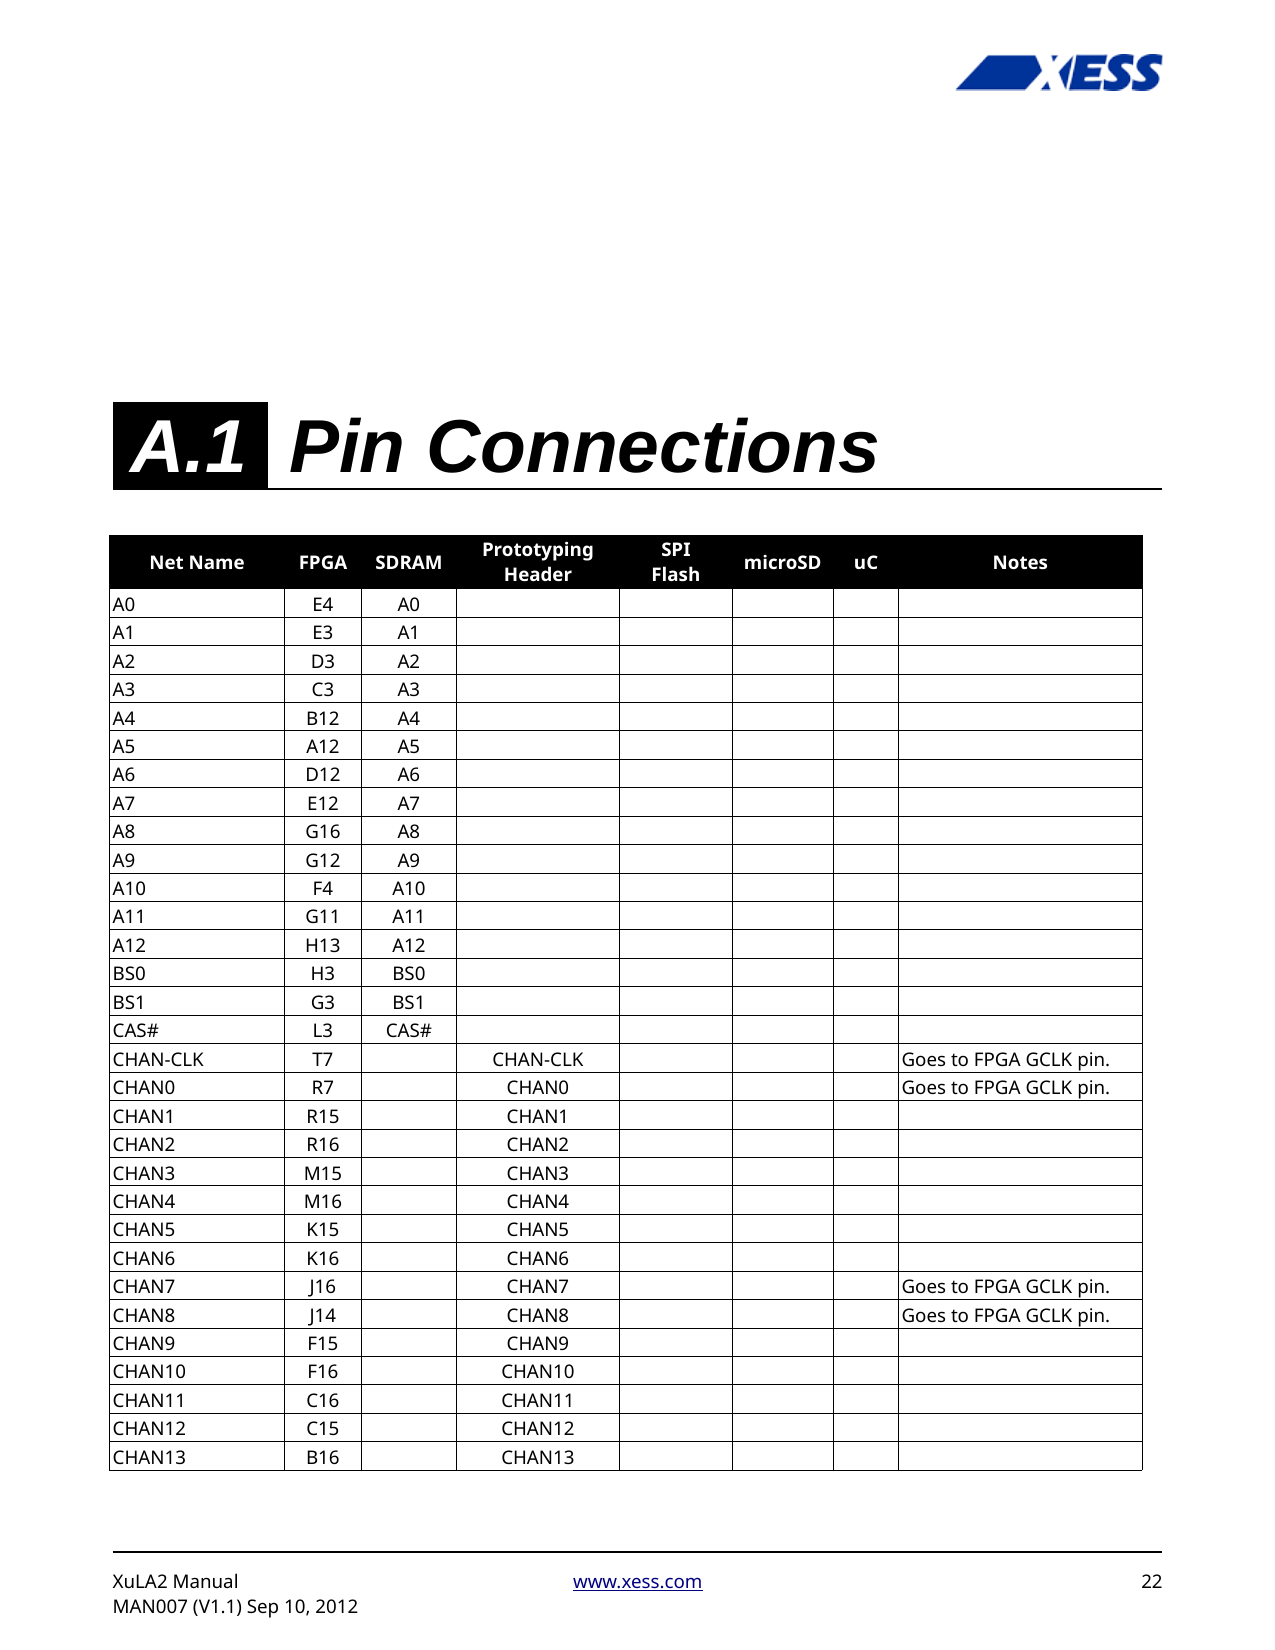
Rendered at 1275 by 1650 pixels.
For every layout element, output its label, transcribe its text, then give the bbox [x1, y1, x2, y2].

table_cell [620, 618, 732, 645]
table_cell [620, 703, 732, 730]
table_cell [733, 1442, 833, 1470]
table_cell [899, 845, 1142, 872]
table_cell [899, 646, 1142, 673]
table_cell C15 [285, 1414, 361, 1441]
table_cell A11 [362, 902, 456, 929]
table_cell G16 [285, 817, 361, 844]
table_cell [457, 874, 619, 901]
table_cell [620, 1329, 732, 1356]
table_cell [620, 1272, 732, 1299]
table_cell A7 [362, 788, 456, 816]
table_cell L3 [285, 1016, 361, 1043]
table_cell CHAN2 [457, 1130, 619, 1157]
table_cell CHAN10 [457, 1357, 619, 1384]
table_header microSD [733, 536, 833, 588]
table_cell [733, 1186, 833, 1214]
table_cell [834, 1442, 898, 1470]
table_cell [834, 987, 898, 1015]
table_cell [362, 1357, 456, 1384]
table_cell [834, 731, 898, 759]
table_cell [620, 1101, 732, 1128]
table_cell [834, 646, 898, 673]
table_cell [620, 1044, 732, 1072]
table_cell [362, 1044, 456, 1072]
table_cell A12 [362, 930, 456, 958]
table_cell A6 [362, 760, 456, 787]
table_cell [899, 817, 1142, 844]
table_cell H13 [285, 930, 361, 958]
table_cell CHAN8 [457, 1300, 619, 1327]
table_cell CHAN4 [457, 1186, 619, 1214]
table_cell [733, 1044, 833, 1072]
table_cell [620, 1215, 732, 1242]
table_cell [834, 930, 898, 958]
table_cell [620, 1357, 732, 1384]
table_cell [733, 1385, 833, 1413]
table_cell CHAN9 [457, 1329, 619, 1356]
table_cell [362, 1186, 456, 1214]
table_cell A9 [362, 845, 456, 872]
table_cell CHAN13 [457, 1442, 619, 1470]
table_header Notes [899, 536, 1142, 588]
table_cell [362, 1073, 456, 1100]
table_cell [620, 1243, 732, 1271]
table_cell A1 [110, 618, 284, 645]
table_cell [899, 703, 1142, 730]
table_cell [620, 731, 732, 759]
table_cell [733, 760, 833, 787]
table_cell [362, 1414, 456, 1441]
table_cell [834, 1300, 898, 1327]
table_cell [733, 1130, 833, 1157]
table_cell [733, 1101, 833, 1128]
table_cell [899, 760, 1142, 787]
table_cell [899, 1329, 1142, 1356]
table_cell Goes to FPGA GCLK pin. [899, 1044, 1142, 1072]
table_cell [834, 1215, 898, 1242]
table_cell [834, 1186, 898, 1214]
table_header Net Name [110, 536, 284, 588]
table_cell CHAN1 [110, 1101, 284, 1128]
table_cell A2 [362, 646, 456, 673]
table_cell [457, 646, 619, 673]
table_cell [620, 788, 732, 816]
table_cell [733, 703, 833, 730]
table_cell [899, 675, 1142, 702]
table_cell [733, 646, 833, 673]
table_cell CHAN5 [457, 1215, 619, 1242]
table_cell [834, 1243, 898, 1271]
table_cell [457, 618, 619, 645]
table_cell [733, 959, 833, 986]
table_cell [899, 1385, 1142, 1413]
table_cell [733, 1272, 833, 1299]
table_cell CHAN9 [110, 1329, 284, 1356]
table_cell CHAN7 [457, 1272, 619, 1299]
table_cell [899, 731, 1142, 759]
table_cell CHAN5 [110, 1215, 284, 1242]
table_cell CHAN0 [457, 1073, 619, 1100]
table_cell CHAN6 [457, 1243, 619, 1271]
table_cell [457, 731, 619, 759]
table_cell [620, 760, 732, 787]
table_cell A8 [110, 817, 284, 844]
table_cell D12 [285, 760, 361, 787]
table_cell [733, 618, 833, 645]
table_cell F16 [285, 1357, 361, 1384]
table_cell [899, 1243, 1142, 1271]
table_cell [899, 1130, 1142, 1157]
table_cell [620, 902, 732, 929]
table_cell M16 [285, 1186, 361, 1214]
table_cell [457, 703, 619, 730]
table_cell [899, 1186, 1142, 1214]
table_cell [899, 1414, 1142, 1441]
table_header Prototyping Header [457, 536, 619, 588]
table_cell E3 [285, 618, 361, 645]
table_cell A10 [110, 874, 284, 901]
table_cell [899, 930, 1142, 958]
table_cell [899, 1215, 1142, 1242]
table_cell BS1 [362, 987, 456, 1015]
table_cell A4 [110, 703, 284, 730]
table_cell [362, 1385, 456, 1413]
table_cell [834, 1272, 898, 1299]
table_cell C16 [285, 1385, 361, 1413]
table_cell CHAN12 [457, 1414, 619, 1441]
table_cell A5 [362, 731, 456, 759]
table_cell A11 [110, 902, 284, 929]
table_cell [457, 675, 619, 702]
table_cell CHAN11 [457, 1385, 619, 1413]
table_cell [834, 703, 898, 730]
table_cell Goes to FPGA GCLK pin. [899, 1073, 1142, 1100]
table_cell [899, 959, 1142, 986]
table_cell CHAN10 [110, 1357, 284, 1384]
table_cell [362, 1158, 456, 1185]
table_cell [834, 1044, 898, 1072]
table_cell [899, 589, 1142, 617]
table_cell [620, 817, 732, 844]
table_cell Goes to FPGA GCLK pin. [899, 1300, 1142, 1327]
table_cell BS1 [110, 987, 284, 1015]
table_cell [733, 1016, 833, 1043]
table_cell E12 [285, 788, 361, 816]
table_cell M15 [285, 1158, 361, 1185]
table_cell [834, 1385, 898, 1413]
table_cell [457, 959, 619, 986]
table_cell J16 [285, 1272, 361, 1299]
table_cell [834, 760, 898, 787]
table_cell [733, 987, 833, 1015]
table_cell A12 [110, 930, 284, 958]
table_cell [899, 987, 1142, 1015]
table_cell [733, 1329, 833, 1356]
table_cell [834, 845, 898, 872]
table_cell [899, 1016, 1142, 1043]
subtitle Pin Connections [268, 402, 1162, 488]
table_cell [620, 1130, 732, 1157]
table_cell T7 [285, 1044, 361, 1072]
table_cell [733, 731, 833, 759]
table_cell [834, 589, 898, 617]
table_cell [457, 930, 619, 958]
table_cell [457, 902, 619, 929]
table_cell [362, 1130, 456, 1157]
table_cell F4 [285, 874, 361, 901]
table_cell [899, 618, 1142, 645]
table_cell [457, 589, 619, 617]
table_cell A3 [110, 675, 284, 702]
table_cell CAS# [362, 1016, 456, 1043]
table_cell [733, 845, 833, 872]
table_cell CHAN6 [110, 1243, 284, 1271]
table_cell [362, 1329, 456, 1356]
table_cell [834, 817, 898, 844]
table_cell A4 [362, 703, 456, 730]
table_cell [620, 589, 732, 617]
table_cell [620, 874, 732, 901]
table_cell [620, 1442, 732, 1470]
table_cell A12 [285, 731, 361, 759]
table_cell [620, 1385, 732, 1413]
table_cell [620, 1016, 732, 1043]
table_cell K15 [285, 1215, 361, 1242]
table_cell [362, 1243, 456, 1271]
table_cell [362, 1215, 456, 1242]
table_cell [834, 1130, 898, 1157]
table_cell [899, 902, 1142, 929]
table_cell [834, 902, 898, 929]
table_cell [834, 618, 898, 645]
table_cell A1 [362, 618, 456, 645]
table_header SDRAM [362, 536, 456, 588]
table_cell CHAN-CLK [110, 1044, 284, 1072]
table_cell [620, 1414, 732, 1441]
table_cell F15 [285, 1329, 361, 1356]
table_cell [620, 845, 732, 872]
table_cell [457, 987, 619, 1015]
table_cell [834, 1357, 898, 1384]
table_cell [834, 1073, 898, 1100]
table_cell [620, 930, 732, 958]
table_cell [620, 646, 732, 673]
table_cell G12 [285, 845, 361, 872]
table_cell [899, 1357, 1142, 1384]
table_cell [834, 1101, 898, 1128]
table_cell B16 [285, 1442, 361, 1470]
table_cell [733, 1357, 833, 1384]
table_cell [457, 788, 619, 816]
table_cell G11 [285, 902, 361, 929]
table_cell CHAN3 [457, 1158, 619, 1185]
table_cell R15 [285, 1101, 361, 1128]
table_cell [362, 1300, 456, 1327]
table_cell R7 [285, 1073, 361, 1100]
table_cell E4 [285, 589, 361, 617]
table_cell A3 [362, 675, 456, 702]
table_cell [733, 788, 833, 816]
table_cell CHAN8 [110, 1300, 284, 1327]
table_cell R16 [285, 1130, 361, 1157]
table_cell [362, 1272, 456, 1299]
table_cell Goes to FPGA GCLK pin. [899, 1272, 1142, 1299]
table_cell [834, 675, 898, 702]
table_cell [834, 1016, 898, 1043]
table_cell [457, 845, 619, 872]
table_cell [457, 817, 619, 844]
table_cell [899, 1442, 1142, 1470]
table_cell [620, 675, 732, 702]
table_cell [899, 1101, 1142, 1128]
table_cell CHAN12 [110, 1414, 284, 1441]
table_cell CAS# [110, 1016, 284, 1043]
table_cell CHAN3 [110, 1158, 284, 1185]
table_cell A7 [110, 788, 284, 816]
table_cell [733, 1158, 833, 1185]
table_cell [620, 1300, 732, 1327]
table_cell B12 [285, 703, 361, 730]
table_cell [733, 675, 833, 702]
table_cell [733, 1300, 833, 1327]
table_cell BS0 [110, 959, 284, 986]
table_cell CHAN13 [110, 1442, 284, 1470]
table_cell C3 [285, 675, 361, 702]
table_cell [733, 902, 833, 929]
table_cell D3 [285, 646, 361, 673]
table_cell J14 [285, 1300, 361, 1327]
table_cell [620, 959, 732, 986]
table_cell CHAN7 [110, 1272, 284, 1299]
table_header SPI Flash [620, 536, 732, 588]
table_cell [899, 788, 1142, 816]
table_cell CHAN1 [457, 1101, 619, 1128]
table_cell [620, 1158, 732, 1185]
table_cell CHAN11 [110, 1385, 284, 1413]
table_cell [834, 1158, 898, 1185]
table_cell [899, 1158, 1142, 1185]
table_cell [733, 1414, 833, 1441]
table_cell [899, 874, 1142, 901]
picture [955, 54, 1163, 91]
table_cell [733, 817, 833, 844]
table_cell A9 [110, 845, 284, 872]
table_cell [834, 874, 898, 901]
table_cell A10 [362, 874, 456, 901]
table_cell BS0 [362, 959, 456, 986]
table_cell A6 [110, 760, 284, 787]
table_cell CHAN4 [110, 1186, 284, 1214]
table_header FPGA [285, 536, 361, 588]
table_cell [733, 1073, 833, 1100]
table_cell CHAN2 [110, 1130, 284, 1157]
table_cell [733, 1215, 833, 1242]
table_cell [457, 1016, 619, 1043]
table_header uC [834, 536, 898, 588]
table_cell [620, 987, 732, 1015]
table_cell [834, 959, 898, 986]
table_cell [362, 1101, 456, 1128]
table_cell A0 [362, 589, 456, 617]
table_cell A2 [110, 646, 284, 673]
table_cell A8 [362, 817, 456, 844]
table_cell [733, 589, 833, 617]
table_cell A0 [110, 589, 284, 617]
table_cell [620, 1186, 732, 1214]
table_cell [733, 930, 833, 958]
table_cell CHAN-CLK [457, 1044, 619, 1072]
table_cell [834, 1329, 898, 1356]
table_cell A5 [110, 731, 284, 759]
table_cell K16 [285, 1243, 361, 1271]
table_cell [834, 1414, 898, 1441]
table_cell [733, 1243, 833, 1271]
table_cell [457, 760, 619, 787]
table_cell [620, 1073, 732, 1100]
table_cell [362, 1442, 456, 1470]
table_cell CHAN0 [110, 1073, 284, 1100]
table_cell H3 [285, 959, 361, 986]
table_cell G3 [285, 987, 361, 1015]
table_cell [834, 788, 898, 816]
table_cell [733, 874, 833, 901]
